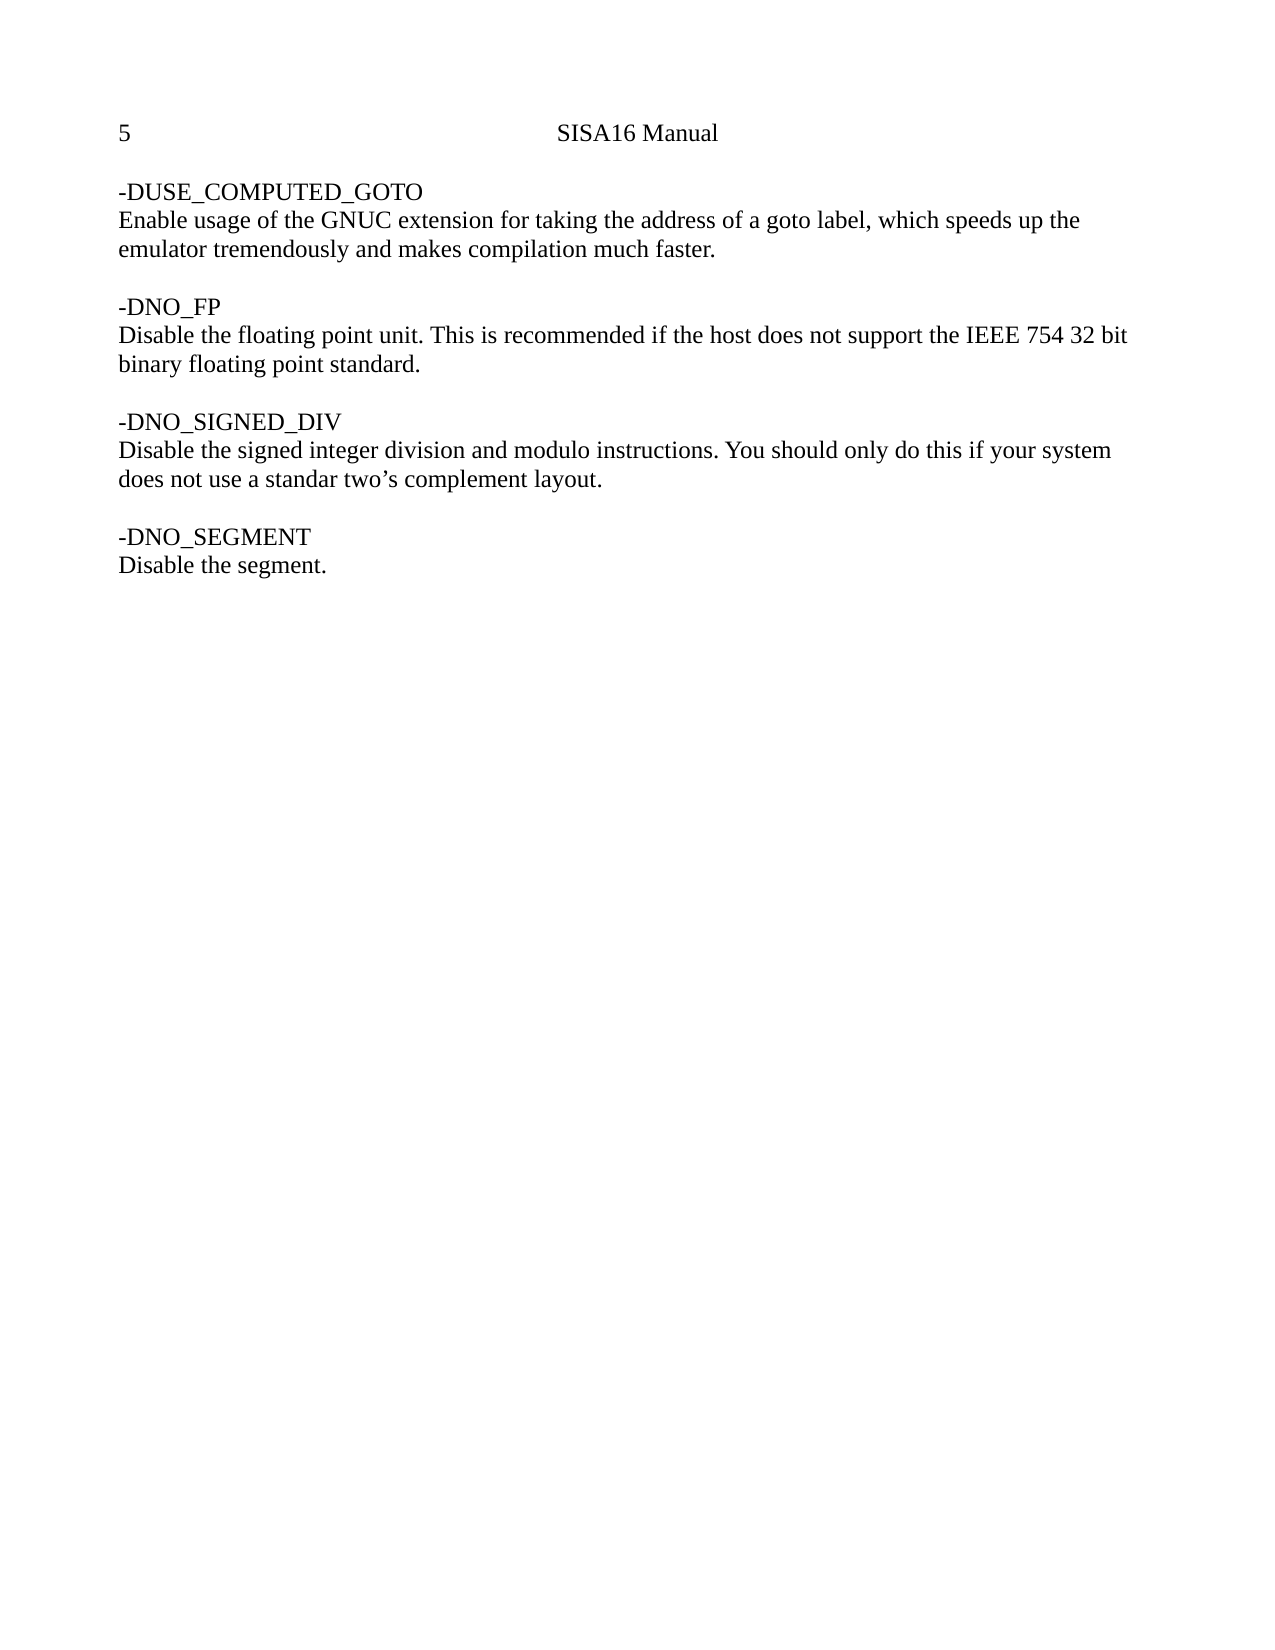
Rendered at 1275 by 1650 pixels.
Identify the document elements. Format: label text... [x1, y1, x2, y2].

text -DNO_FP [118, 292, 1157, 321]
text -DNO_SEGMENT [118, 522, 1157, 551]
text Disable the signed integer division and modulo instructions. You should only do this if your system does not use a standar two’s complement layout. [118, 436, 1157, 493]
text Enable usage of the GNUC extension for taking the address of a goto label, which speeds up the emulator tremendously and makes compilation much faster. [118, 206, 1157, 263]
text Disable the segment. [118, 551, 1157, 579]
text Disable the floating point unit. This is recommended if the host does not support the IEEE 754 32 bit binary floating point standard. [118, 321, 1157, 378]
text -DUSE_COMPUTED_GOTO [118, 177, 1157, 206]
text -DNO_SIGNED_DIV [118, 407, 1157, 436]
